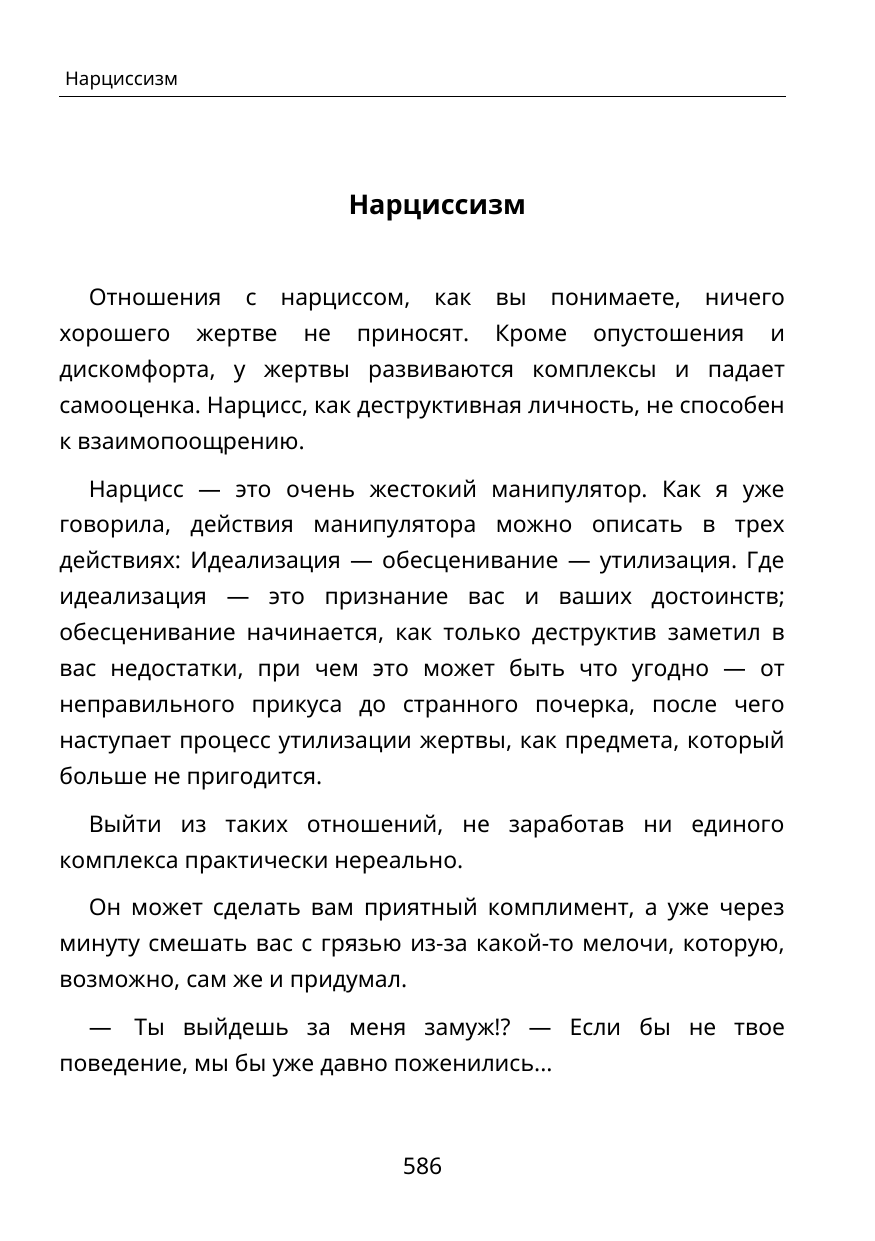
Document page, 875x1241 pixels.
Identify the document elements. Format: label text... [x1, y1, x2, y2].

text Нарцисс — это очень жестокий манипулятор. Как я уже говорила, действия манипулятора можно описать в трех действиях: Идеализация — обесценивание — утилизация. Где идеализация — это признание вас и ваших достоинств; обесценивание начинается, как только деструктив заметил в вас недостатки, при чем это может быть что угодно — от неправильного прикуса до странного почерка, после чего наступает процесс утилизации жертвы, как предмета, который больше не пригодится. [59, 472, 786, 791]
text Выйти из таких отношений, не заработав ни единого комплекса практически нереально. [59, 808, 786, 875]
text Он может сделать вам приятный комплимент, а уже через минуту смешать вас с грязью из-за какой-то мелочи, которую, возможно, сам же и придумал. [59, 891, 786, 994]
subtitle Нарциссизм [59, 185, 786, 222]
list Ты выйдешь за меня замуж!? — Если бы не твое поведение, мы бы уже давно поженились... [59, 1011, 786, 1078]
text Отношения с нарциссом, как вы понимаете, ничего хорошего жертве не приносят. Кроме опустошения и дискомфорта, у жертвы развиваются комплексы и падает самооценка. Нарцисс, как деструктивная личность, не способен к взаимопоощрению. [59, 281, 786, 456]
